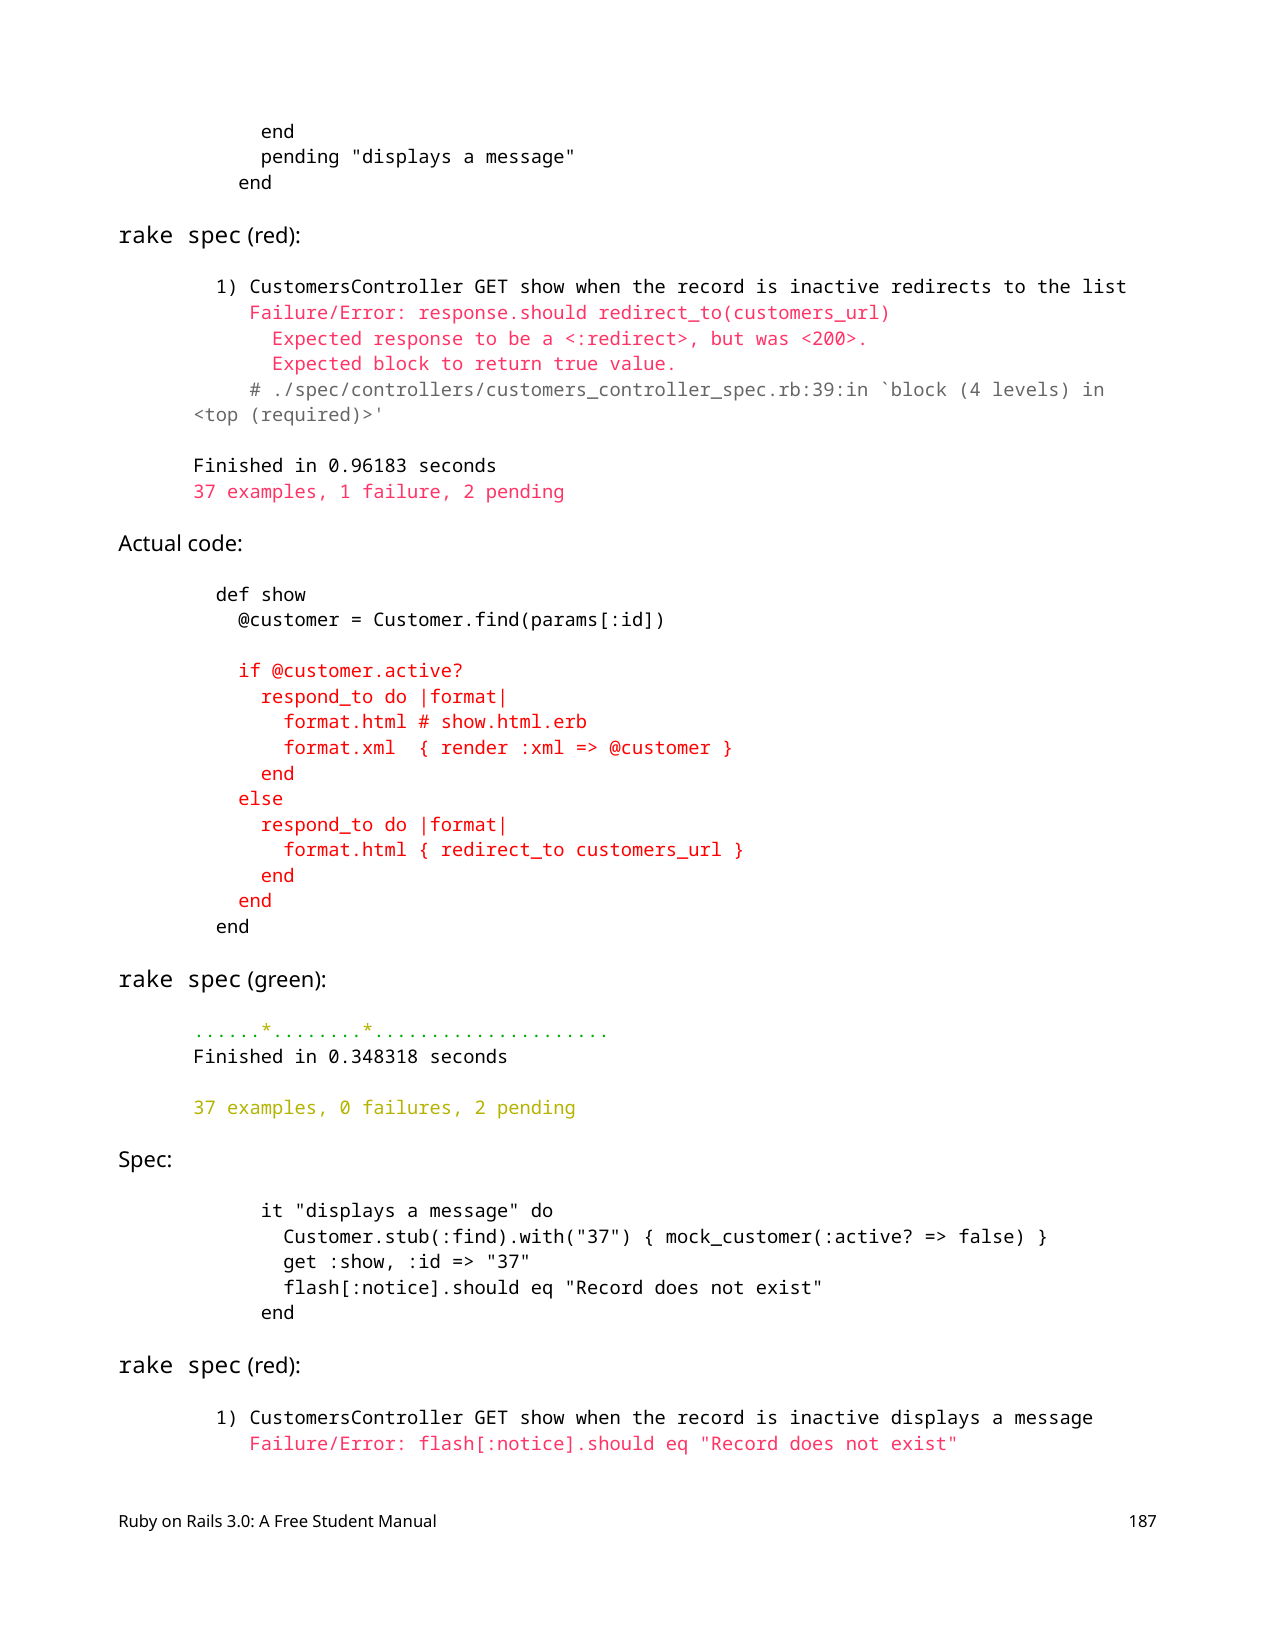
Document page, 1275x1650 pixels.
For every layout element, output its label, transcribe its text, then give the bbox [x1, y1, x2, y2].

text rake spec (green): [118, 962, 1157, 994]
text it "displays a message" do Customer.stub(:find).with("37") { mock_customer(:active? => false) } get :show, :id => "37" flash[:notice].should eq "Record does not exist" end [193, 1197, 1157, 1325]
text Spec: [118, 1144, 1157, 1173]
text rake spec (red): [118, 1349, 1157, 1380]
text rake spec (red): [118, 219, 1157, 250]
text end pending "displays a message" end [193, 118, 1157, 195]
text 1) CustomersController GET show when the record is inactive displays a message Failure/Error: flash[:notice].should eq "Record does not exist" [193, 1404, 1157, 1455]
text def show @customer = Customer.find(params[:id]) if @customer.active? respond_to do |format| format.html # show.html.erb format.xml { render :xml => @customer } end else respond_to do |format| format.html { redirect_to customers_url } end end end [193, 581, 1157, 938]
text 1) CustomersController GET show when the record is inactive redirects to the list Failure/Error: response.should redirect_to(customers_url) Expected response to be a <:redirect>, but was <200>. Expected block to return true value. # ./spec/controllers/customers_controller_spec.rb:39:in `block (4 levels) in <top (required)>' Finished in 0.96183 seconds 37 examples, 1 failure, 2 pending [193, 274, 1157, 503]
text Actual code: [118, 527, 1157, 557]
text ......*........*..................... Finished in 0.348318 seconds 37 examples, 0 failures, 2 pending [193, 1018, 1157, 1120]
